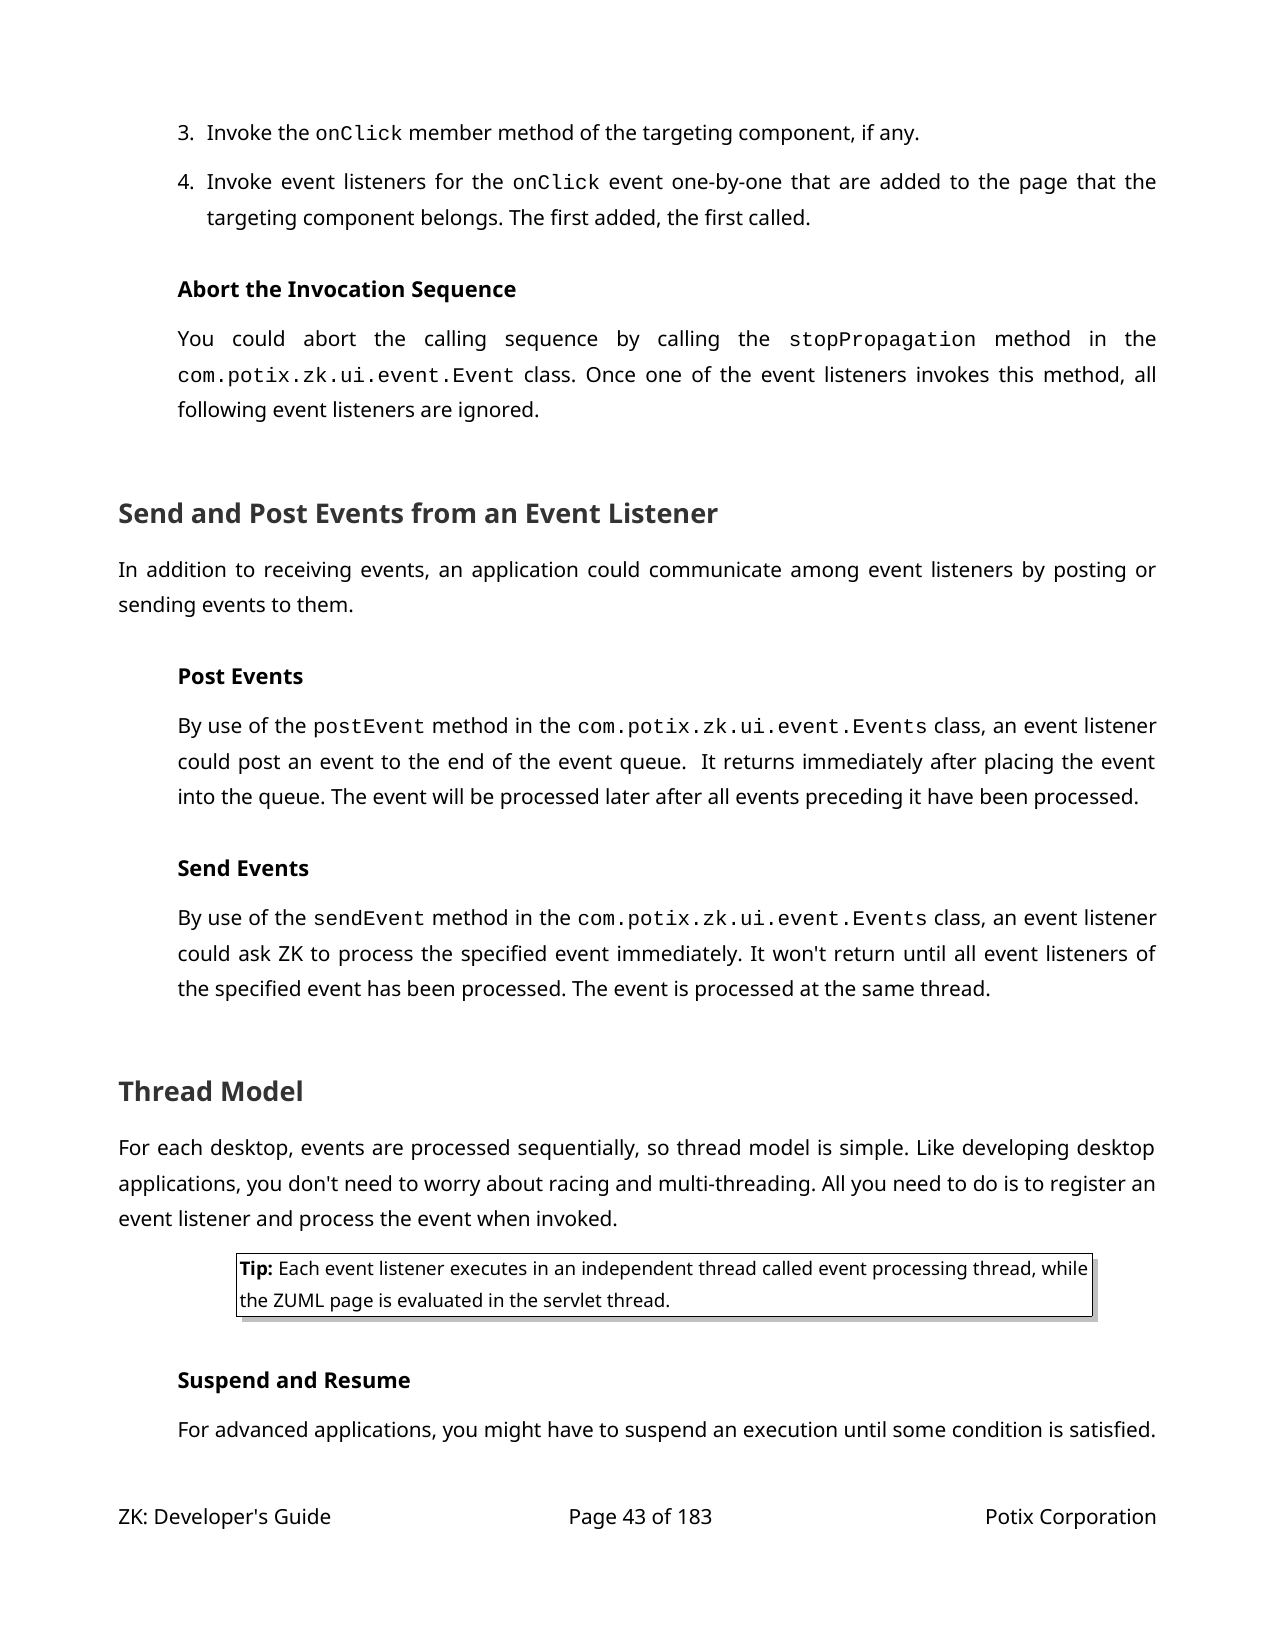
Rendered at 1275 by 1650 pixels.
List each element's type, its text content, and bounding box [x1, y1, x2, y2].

text You could abort the calling sequence by calling the stopPropagation method in the com.potix.zk.ui.event.Event class. Once one of the event listeners invokes this method, all following event listeners are ignored. [177, 324, 1157, 423]
subtitle Suspend and Resume [177, 1365, 1157, 1395]
text By use of the sendEvent method in the com.potix.zk.ui.event.Events class, an event listener could ask ZK to process the specified event immediately. It won't return until all event listeners of the specified event has been processed. The event is processed at the same thread. [177, 903, 1157, 1002]
subtitle Thread Model [118, 1073, 1157, 1110]
subtitle Post Events [177, 661, 1157, 691]
text For advanced applications, you might have to suspend an execution until some condition is satisfied. [177, 1415, 1157, 1443]
text Tip: Each event listener executes in an independent thread called event processing thread, while the ZUML page is evaluated in the servlet thread. [237, 1254, 1092, 1316]
text For each desktop, events are processed sequentially, so thread model is simple. Like developing desktop applications, you don't need to worry about racing and multi-threading. All you need to do is to register an event listener and process the event when invoked. [118, 1133, 1157, 1232]
subtitle Send and Post Events from an Event Listener [118, 494, 1157, 531]
text By use of the postEvent method in the com.potix.zk.ui.event.Events class, an event listener could post an event to the end of the event queue. It returns immediately after placing the event into the queue. The event will be processed later after all events preceding it have been processed. [177, 711, 1157, 810]
list Invoke the onClick member method of the targeting component, if any. [177, 118, 1157, 147]
list Invoke event listeners for the onClick event one-by-one that are added to the page that the targeting component belongs. The first added, the first called. [177, 167, 1157, 231]
subtitle Send Events [177, 853, 1157, 883]
subtitle Abort the Invocation Sequence [177, 273, 1157, 303]
text In addition to receiving events, an application could communicate among event listeners by posting or sending events to them. [118, 555, 1157, 618]
